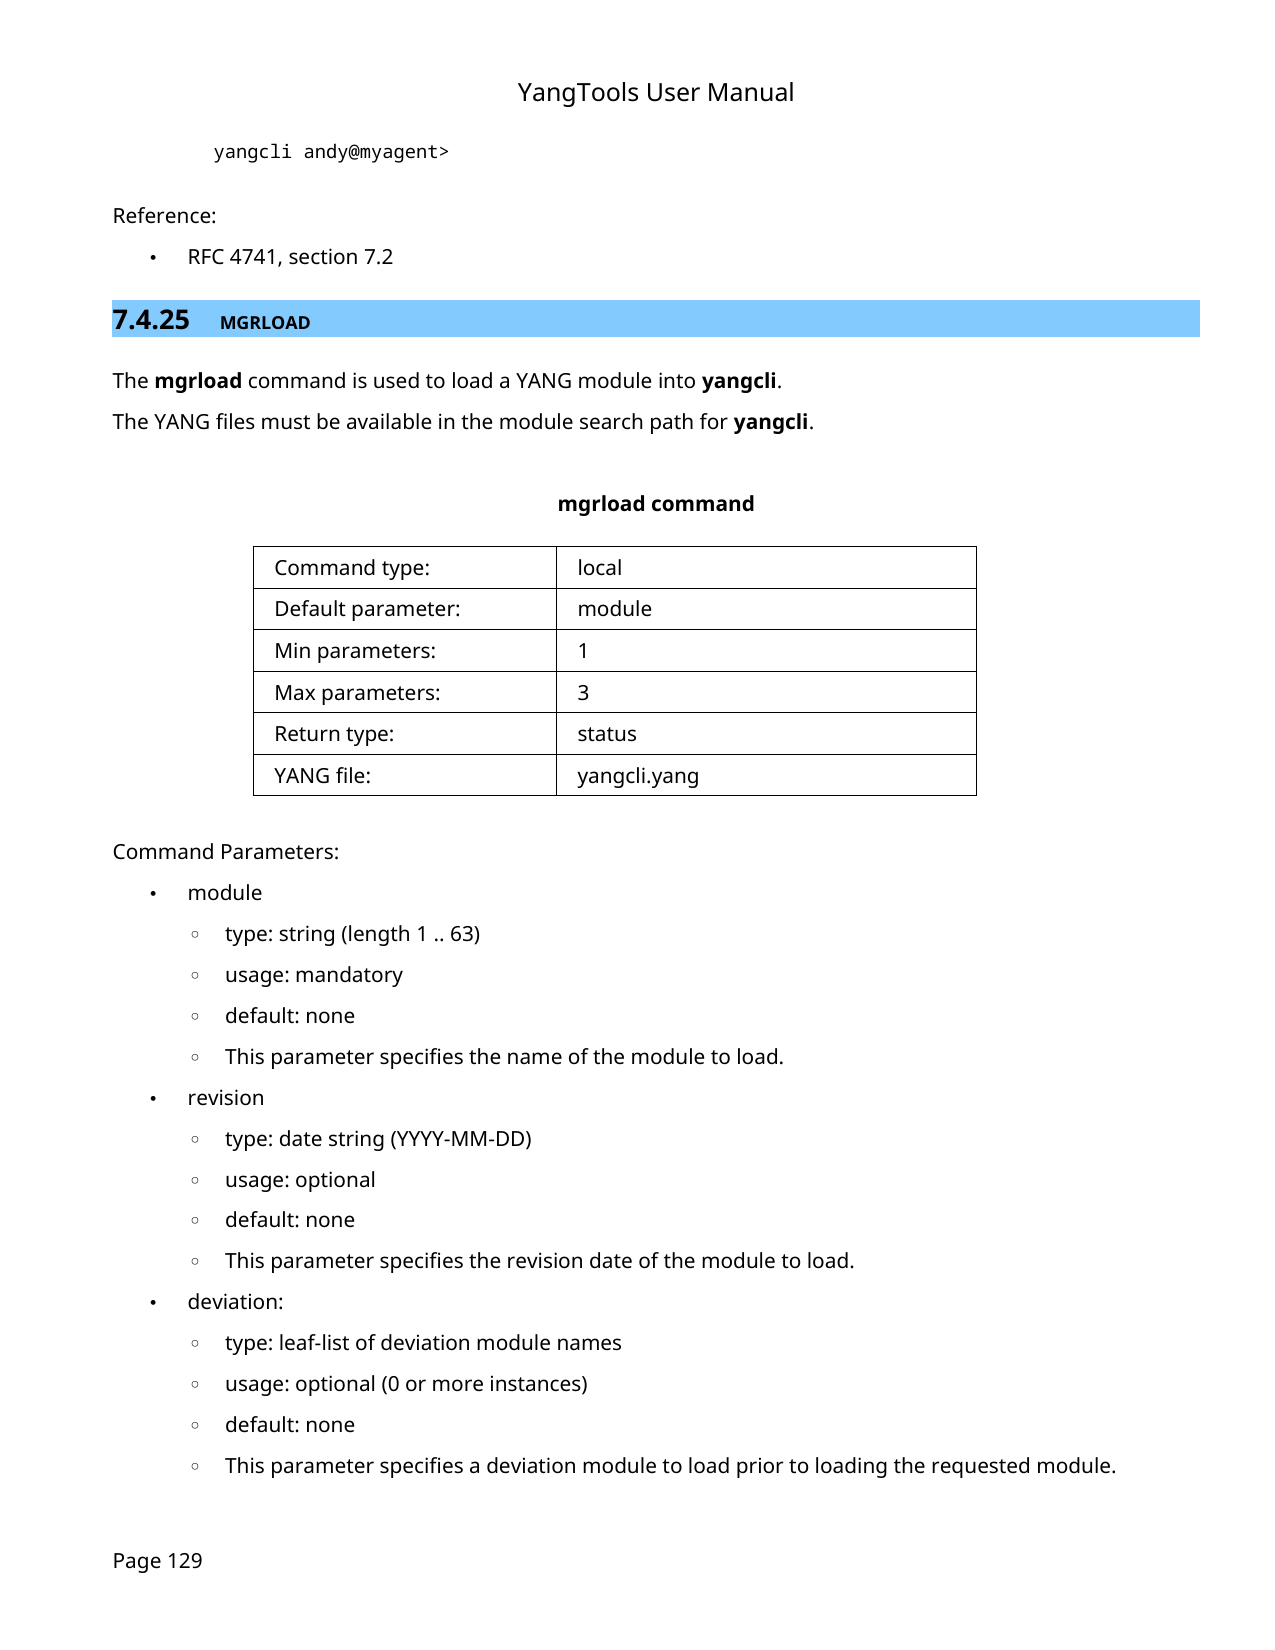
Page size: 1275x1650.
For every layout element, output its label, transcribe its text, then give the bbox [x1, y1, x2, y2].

list revision [150, 1083, 1200, 1111]
text yangcli andy@myagent> [139, 138, 1200, 189]
table_cell Max parameters: [254, 672, 556, 712]
list This parameter specifies the revision date of the module to load. [187, 1247, 1200, 1275]
table_header Command type: [254, 547, 556, 587]
subtitle mgrload command [127, 489, 1185, 517]
list default: none [187, 1410, 1200, 1439]
table_cell 1 [557, 630, 976, 671]
list type: string (length 1 .. 63) [187, 919, 1200, 947]
list This parameter specifies a deviation module to load prior to loading the requested module. [187, 1451, 1200, 1480]
table_cell Return type: [254, 713, 556, 754]
text Reference: [112, 202, 1200, 230]
list usage: optional (0 or more instances) [187, 1369, 1200, 1398]
list usage: mandatory [187, 960, 1200, 988]
text Command Parameters: [112, 837, 1200, 866]
list type: date string (YYYY-MM-DD) [187, 1124, 1200, 1152]
list default: none [187, 1001, 1200, 1029]
list default: none [187, 1206, 1200, 1234]
list module [150, 878, 1200, 907]
table_cell yangcli.yang [557, 755, 976, 795]
text The mgrload command is used to load a YANG module into yangcli. [112, 366, 1200, 394]
subtitle mgrload [112, 300, 1200, 337]
list usage: optional [187, 1165, 1200, 1193]
table_cell Default parameter: [254, 589, 556, 629]
list RFC 4741, section 7.2 [150, 242, 1200, 271]
table_cell 3 [557, 672, 976, 712]
list This parameter specifies the name of the module to load. [187, 1042, 1200, 1070]
table_cell Min parameters: [254, 630, 556, 671]
table_cell module [557, 589, 976, 629]
table_header local [557, 547, 976, 587]
table_cell YANG file: [254, 755, 556, 795]
text The YANG files must be available in the module search path for yangcli. [112, 407, 1200, 436]
list deviation: [150, 1287, 1200, 1316]
list type: leaf-list of deviation module names [187, 1328, 1200, 1357]
table_cell status [557, 713, 976, 754]
